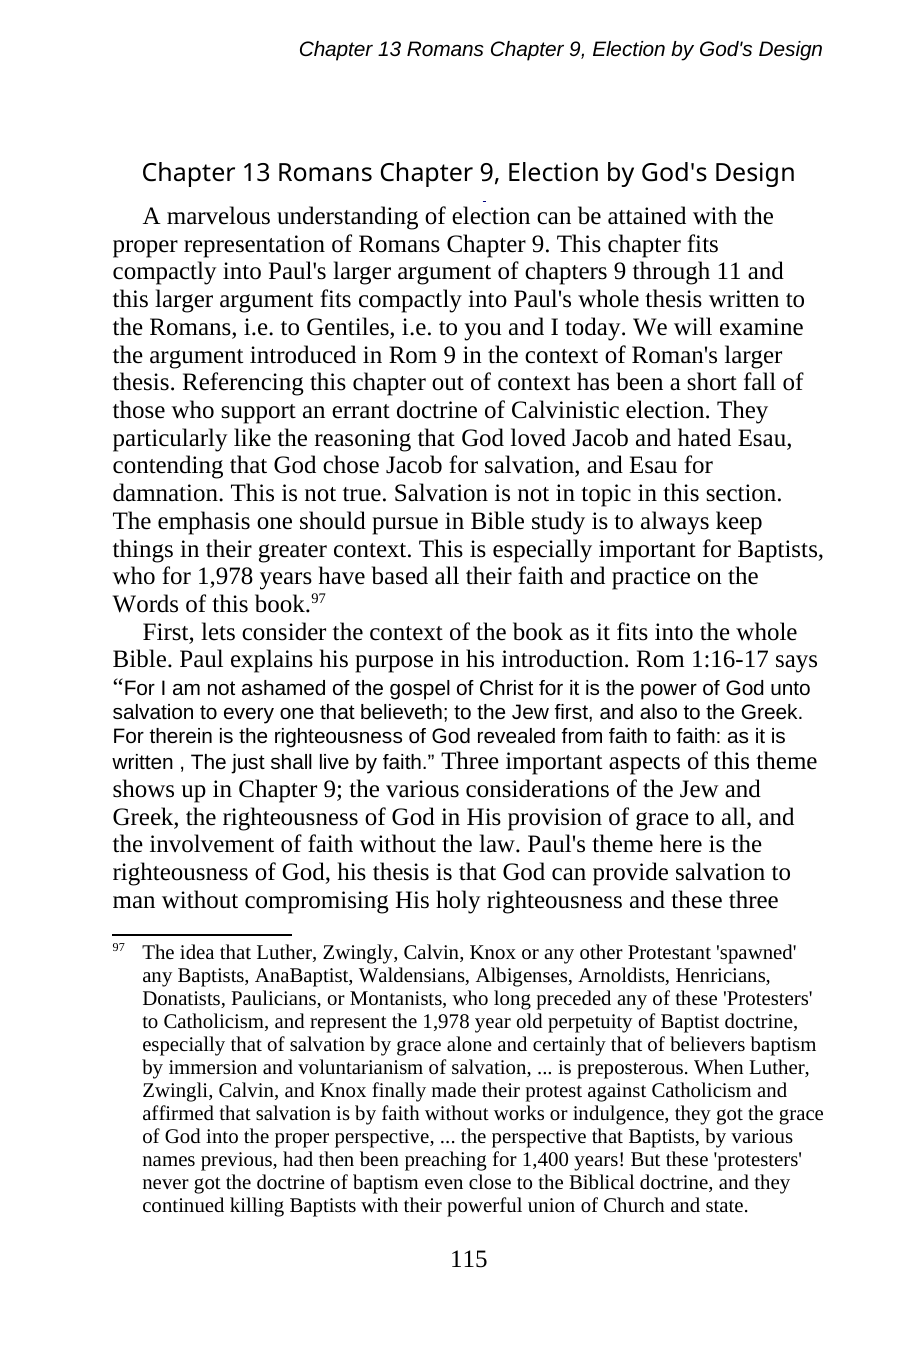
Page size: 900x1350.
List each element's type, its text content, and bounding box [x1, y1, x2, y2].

subtitle Chapter 13 Romans Chapter 9, Election by God's Design [112, 154, 825, 188]
text A marvelous understanding of election can be attained with the proper representation of Romans Chapter 9. This chapter fits compactly into Paul's larger argument of chapters 9 through 11 and this larger argument fits compactly into Paul's whole thesis written to the Romans, i.e. to Gentiles, i.e. to you and I today. We will examine the argument introduced in Rom 9 in the context of Roman's larger thesis. Referencing this chapter out of context has been a short fall of those who support an errant doctrine of Calvinistic election. They particularly like the reasoning that God loved Jacob and hated Esau, contending that God chose Jacob for salvation, and Esau for damnation. This is not true. Salvation is not in topic in this section. The emphasis one should pursue in Bible study is to always keep things in their greater context. This is especially important for Baptists, who for 1,978 years have based all their faith and practice on the Words of this book. [112, 202, 825, 618]
text First, lets consider the context of the book as it fits into the whole Bible. Paul explains his purpose in his introduction. Rom 1:16-17 says “For I am not ashamed of the gospel of Christ for it is the power of God unto salvation to every one that believeth; to the Jew first, and also to the Greek. For therein is the righteousness of God revealed from faith to faith: as it is written , The just shall live by faith.” Three important aspects of this theme shows up in Chapter 9; the various considerations of the Jew and Greek, the righteousness of God in His provision of grace to all, and the involvement of faith without the law. Paul's theme here is the righteousness of God, his thesis is that God can provide salvation to man without compromising His holy righteousness and these three [112, 618, 825, 914]
text The idea that Luther, Zwingly, Calvin, Knox or any other Protestant 'spawned' any Baptists, AnaBaptist, Waldensians, Albigenses, Arnoldists, Henricians, Donatists, Paulicians, or Montanists, who long preceded any of these 'Protesters' to Catholicism, and represent the 1,978 year old perpetuity of Baptist doctrine, especially that of salvation by grace alone and certainly that of believers baptism by immersion and voluntarianism of salvation, ... is preposterous. When Luther, Zwingli, Calvin, and Knox finally made their protest against Catholicism and affirmed that salvation is by faith without works or indulgence, they got the grace of God into the proper perspective, ... the perspective that Baptists, by various names previous, had then been preaching for 1,400 years! But these 'protesters' never got the doctrine of baptism even close to the Biblical doctrine, and they continued killing Baptists with their powerful union of Church and state. [112, 941, 825, 1217]
